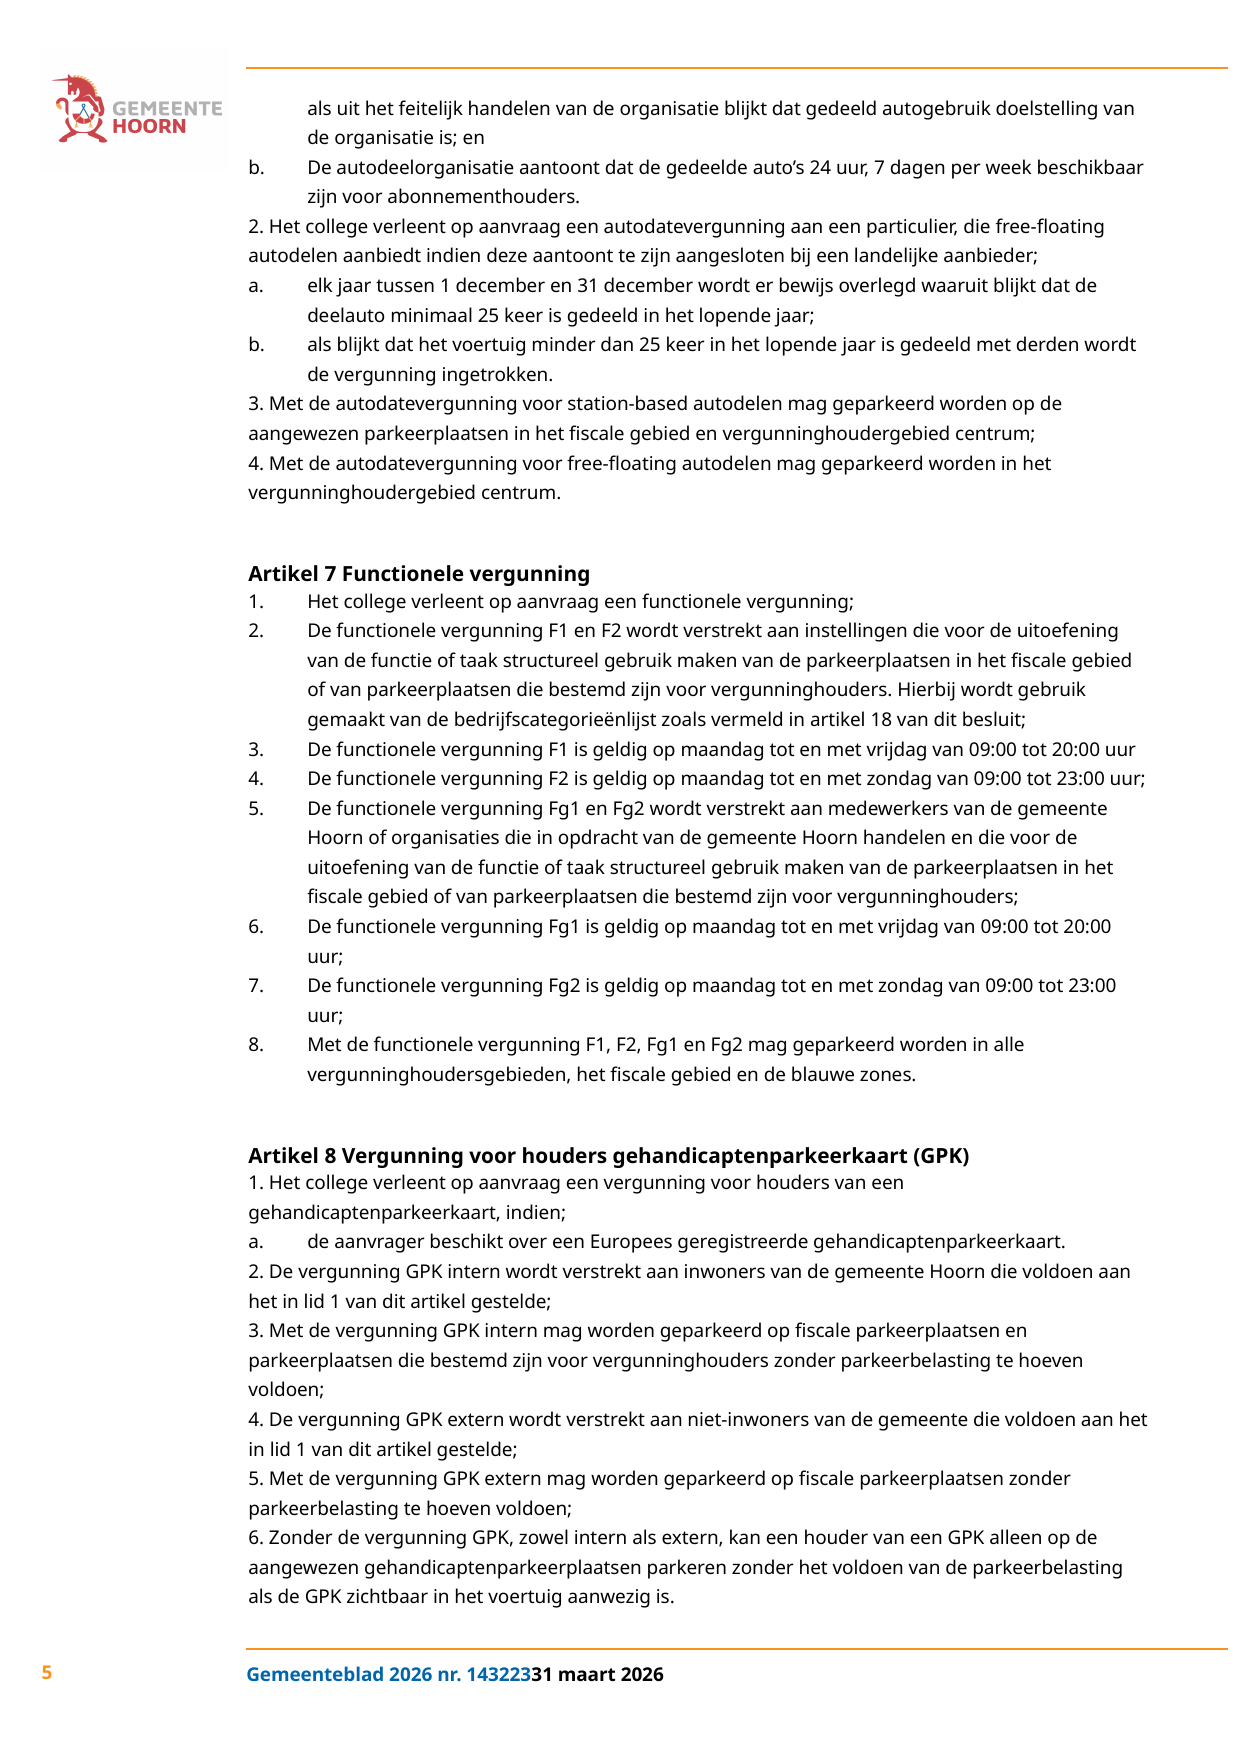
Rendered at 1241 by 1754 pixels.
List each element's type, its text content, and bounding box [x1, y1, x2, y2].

list de aanvrager beschikt over een Europees geregistreerde gehandicaptenparkeerkaart. [248, 1229, 1152, 1254]
text 3. Met de autodatevergunning voor station-based autodelen mag geparkeerd worden op de aangewezen parkeerplaatsen in het fiscale gebied en vergunninghoudergebied centrum; [248, 391, 1152, 446]
text Artikel 8 Vergunning voor houders gehandicaptenparkeerkaart (GPK) [248, 1141, 1152, 1169]
text 4. De vergunning GPK extern wordt verstrekt aan niet-inwoners van de gemeente die voldoen aan het in lid 1 van dit artikel gestelde; [248, 1406, 1152, 1462]
text 4. Met de autodatevergunning voor free-floating autodelen mag geparkeerd worden in het vergunninghoudergebied centrum. [248, 450, 1152, 505]
text 3. Met de vergunning GPK intern mag worden geparkeerd op fiscale parkeerplaatsen en parkeerplaatsen die bestemd zijn voor vergunninghouders zonder parkeerbelasting te hoeven voldoen; [248, 1317, 1152, 1402]
list Met de functionele vergunning F1, F2, Fg1 en Fg2 mag geparkeerd worden in alle vergunninghoudersgebieden, het fiscale gebied en de blauwe zones. [248, 1032, 1152, 1087]
list De autodeelorganisatie aantoont dat de gedeelde auto’s 24 uur, 7 dagen per week beschikbaar zijn voor abonnementhouders. [248, 154, 1152, 209]
list als uit het feitelijk handelen van de organisatie blijkt dat gedeeld autogebruik doelstelling van de organisatie is; en [248, 95, 1152, 150]
text Artikel 7 Functionele vergunning [248, 559, 1152, 588]
text 2. Het college verleent op aanvraag een autodatevergunning aan een particulier, die free-floating autodelen aanbiedt indien deze aantoont te zijn aangesloten bij een landelijke aanbieder; [248, 213, 1152, 268]
list De functionele vergunning Fg1 en Fg2 wordt verstrekt aan medewerkers van de gemeente Hoorn of organisaties die in opdracht van de gemeente Hoorn handelen en die voor de uitoefening van de functie of taak structureel gebruik maken van de parkeerplaatsen in het fiscale gebied of van parkeerplaatsen die bestemd zijn voor vergunninghouders; [248, 795, 1152, 909]
text 6. Zonder de vergunning GPK, zowel intern als extern, kan een houder van een GPK alleen op de aangewezen gehandicaptenparkeerplaatsen parkeren zonder het voldoen van de parkeerbelasting als de GPK zichtbaar in het voertuig aanwezig is. [248, 1524, 1152, 1609]
list De functionele vergunning Fg1 is geldig op maandag tot en met vrijdag van 09:00 tot 20:00 uur; [248, 913, 1152, 968]
list als blijkt dat het voertuig minder dan 25 keer in het lopende jaar is gedeeld met derden wordt de vergunning ingetrokken. [248, 331, 1152, 387]
list De functionele vergunning F1 is geldig op maandag tot en met vrijdag van 09:00 tot 20:00 uur [248, 736, 1152, 761]
text 2. De vergunning GPK intern wordt verstrekt aan inwoners van de gemeente Hoorn die voldoen aan het in lid 1 van dit artikel gestelde; [248, 1258, 1152, 1314]
text 1. Het college verleent op aanvraag een vergunning voor houders van een gehandicaptenparkeerkaart, indien; [248, 1169, 1152, 1225]
list Het college verleent op aanvraag een functionele vergunning; [248, 588, 1152, 613]
list elk jaar tussen 1 december en 31 december wordt er bewijs overlegd waaruit blijkt dat de deelauto minimaal 25 keer is gedeeld in het lopende jaar; [248, 272, 1152, 328]
list De functionele vergunning Fg2 is geldig op maandag tot en met zondag van 09:00 tot 23:00 uur; [248, 972, 1152, 1028]
text 5. Met de vergunning GPK extern mag worden geparkeerd op fiscale parkeerplaatsen zonder parkeerbelasting te hoeven voldoen; [248, 1465, 1152, 1521]
list De functionele vergunning F1 en F2 wordt verstrekt aan instellingen die voor de uitoefening van de functie of taak structureel gebruik maken van de parkeerplaatsen in het fiscale gebied of van parkeerplaatsen die bestemd zijn voor vergunninghouders. Hierbij wordt gebruik gemaakt van de bedrijfscategorieënlijst zoals vermeld in artikel 18 van dit besluit; [248, 617, 1152, 732]
list De functionele vergunning F2 is geldig op maandag tot en met zondag van 09:00 tot 23:00 uur; [248, 765, 1152, 791]
picture [41, 47, 231, 172]
